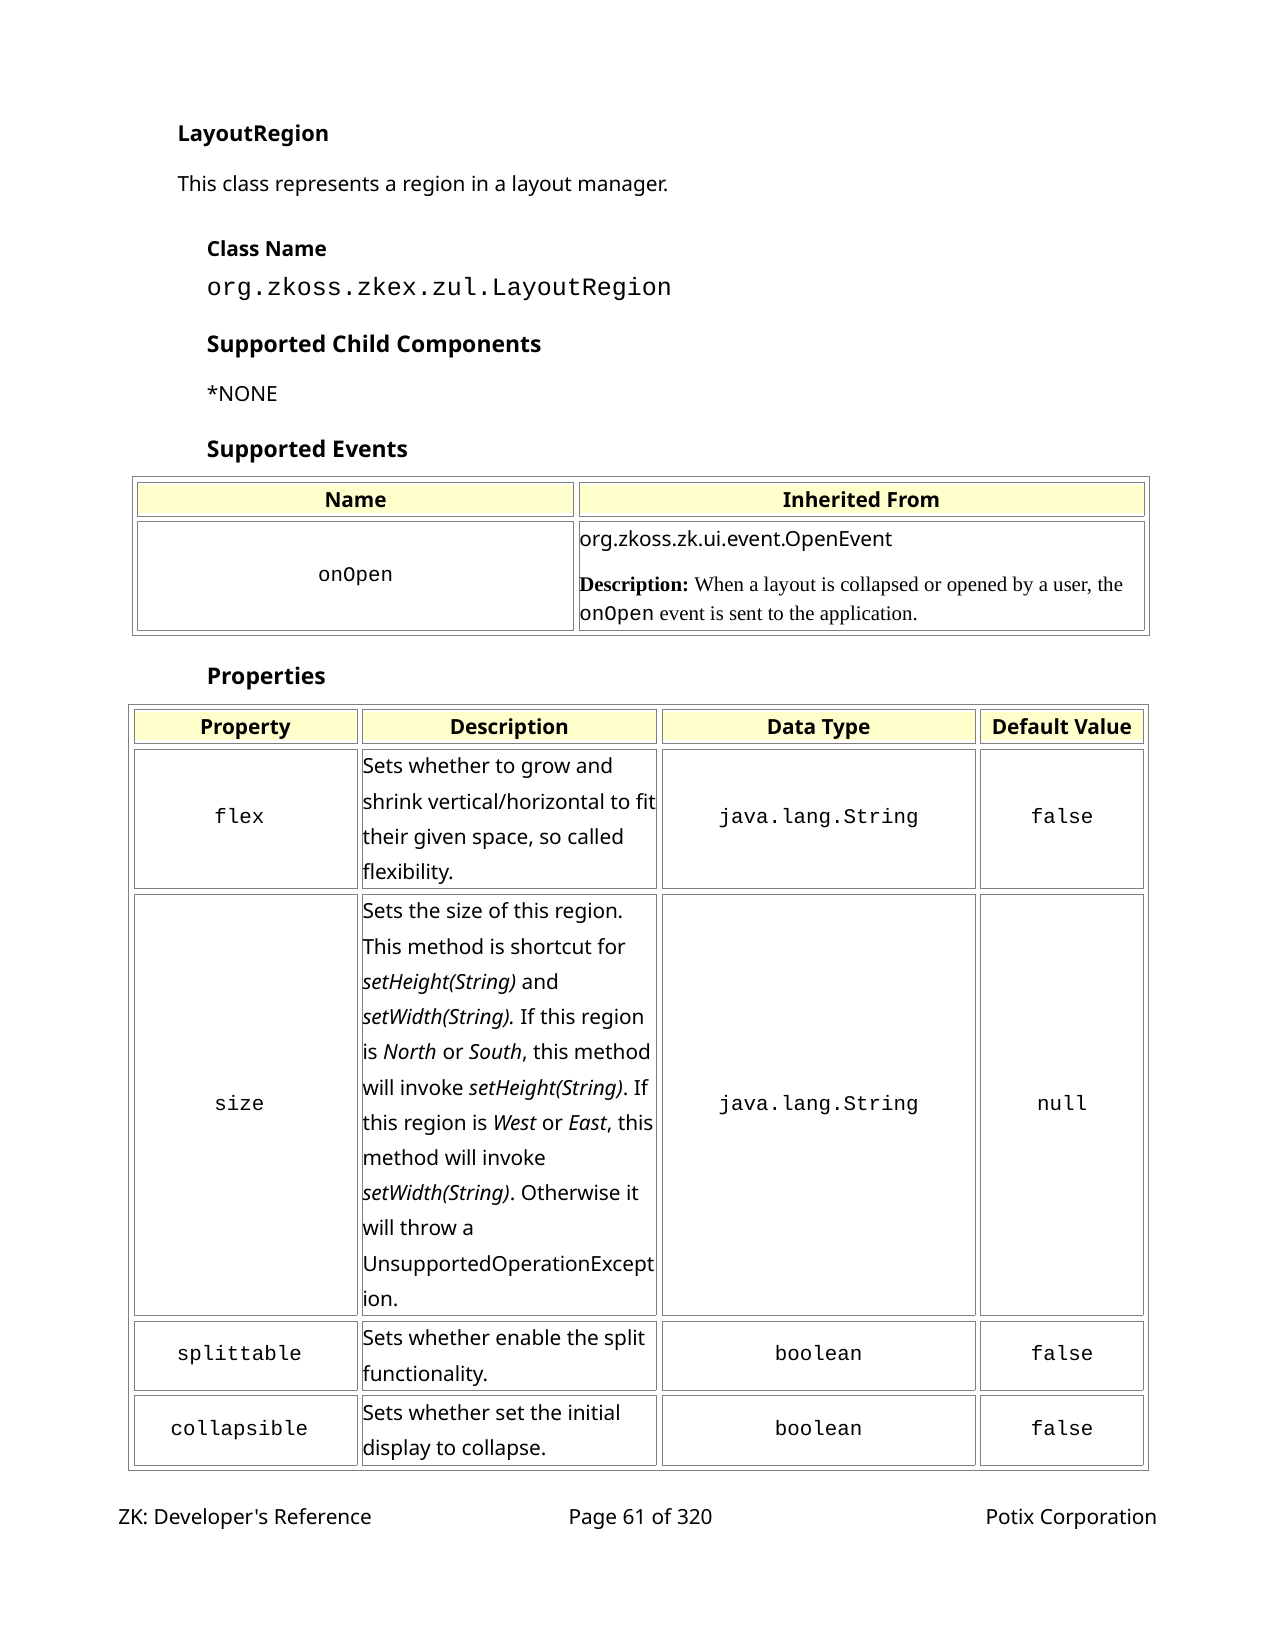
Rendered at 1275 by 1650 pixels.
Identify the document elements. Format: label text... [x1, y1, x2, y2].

table_cell boolean [659, 1390, 978, 1464]
text org.zkoss.zkex.zul.LayoutRegion [207, 274, 1157, 302]
table_cell null [978, 888, 1146, 1315]
table_cell Sets whether to grow and shrink vertical/horizontal to fit their given space, so called flexibility. [359, 743, 659, 888]
table_cell flex [131, 743, 359, 888]
table_cell Sets whether enable the split functionality. [359, 1315, 659, 1390]
table_cell collapsible [131, 1390, 359, 1464]
table_cell false [978, 743, 1146, 888]
table_cell java.lang.String [659, 743, 978, 888]
table_cell boolean [659, 1315, 978, 1390]
table_header Data Type [659, 705, 978, 743]
subtitle Supported Child Components [207, 327, 1157, 359]
table_cell size [131, 888, 359, 1315]
text *NONE [207, 379, 1157, 408]
table_header Default Value [978, 705, 1146, 743]
subtitle LayoutRegion [177, 118, 1157, 148]
table_cell splittable [131, 1315, 359, 1390]
table_header Inherited From [576, 477, 1147, 516]
table_cell java.lang.String [659, 888, 978, 1315]
table_header Name [134, 477, 576, 516]
subtitle Supported Events [207, 433, 1157, 464]
table_cell Sets the size of this region. This method is shortcut for setHeight(String) and setWidth(String). If this region is North or South, this method will invoke setHeight(String). If this region is West or East, this method will invoke setWidth(String). Otherwise it will throw a UnsupportedOperationException. [359, 888, 659, 1315]
subtitle Class Name [207, 234, 1157, 262]
table_cell onOpen [134, 516, 576, 629]
table_cell false [978, 1390, 1146, 1464]
subtitle Properties [207, 660, 1157, 691]
table_cell Sets whether set the initial display to collapse. [359, 1390, 659, 1464]
table_header Description [359, 705, 659, 743]
text This class represents a region in a layout manager. [177, 169, 1157, 197]
table_cell false [978, 1315, 1146, 1390]
table_header Property [131, 705, 359, 743]
table_cell org.zkoss.zk.ui.event.OpenEvent Description: When a layout is collapsed or opened by a user, the onOpen event is sent to the application. [576, 516, 1147, 629]
